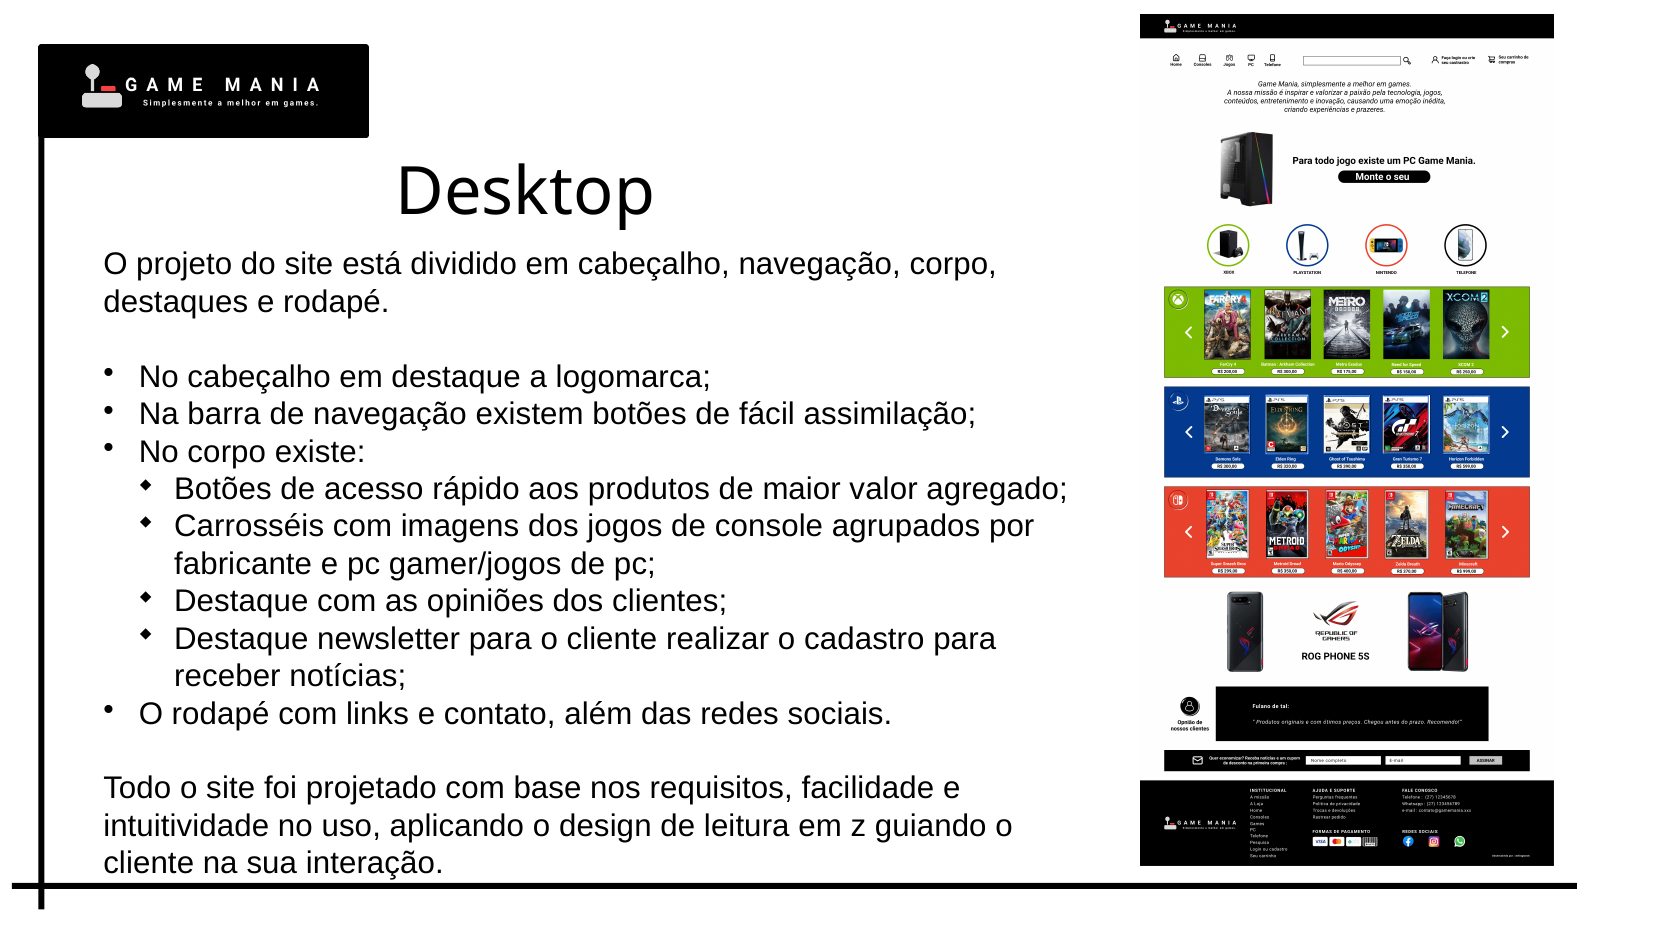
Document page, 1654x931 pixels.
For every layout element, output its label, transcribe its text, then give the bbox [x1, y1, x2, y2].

picture [1140, 14, 1554, 866]
text_box [41, 47, 366, 136]
text_box Desktop [342, 107, 709, 236]
picture [82, 64, 319, 108]
text_box O projeto do site está dividido em cabeçalho, navegação, corpo, destaques e rodapé. No cabeçalho em destaque a logomarca; Na barra de navegação existem botões de fácil assimilação; No corpo existe: Botões de acesso rápido aos produtos de maior valor agregado; Carrosséis com imagens dos jogos de console agrupados por fabricante e pc gamer/jogos de pc; Destaque com as opiniões dos clientes; Destaque newsletter para o cliente realizar o cadastro para receber notícias; O rodapé com links e contato, além das redes sociais. Todo o site foi projetado com base nos requisitos, facilidade e intuitividade no uso, aplicando o design de leitura em z guiando o cliente na sua interação. [88, 236, 1093, 876]
